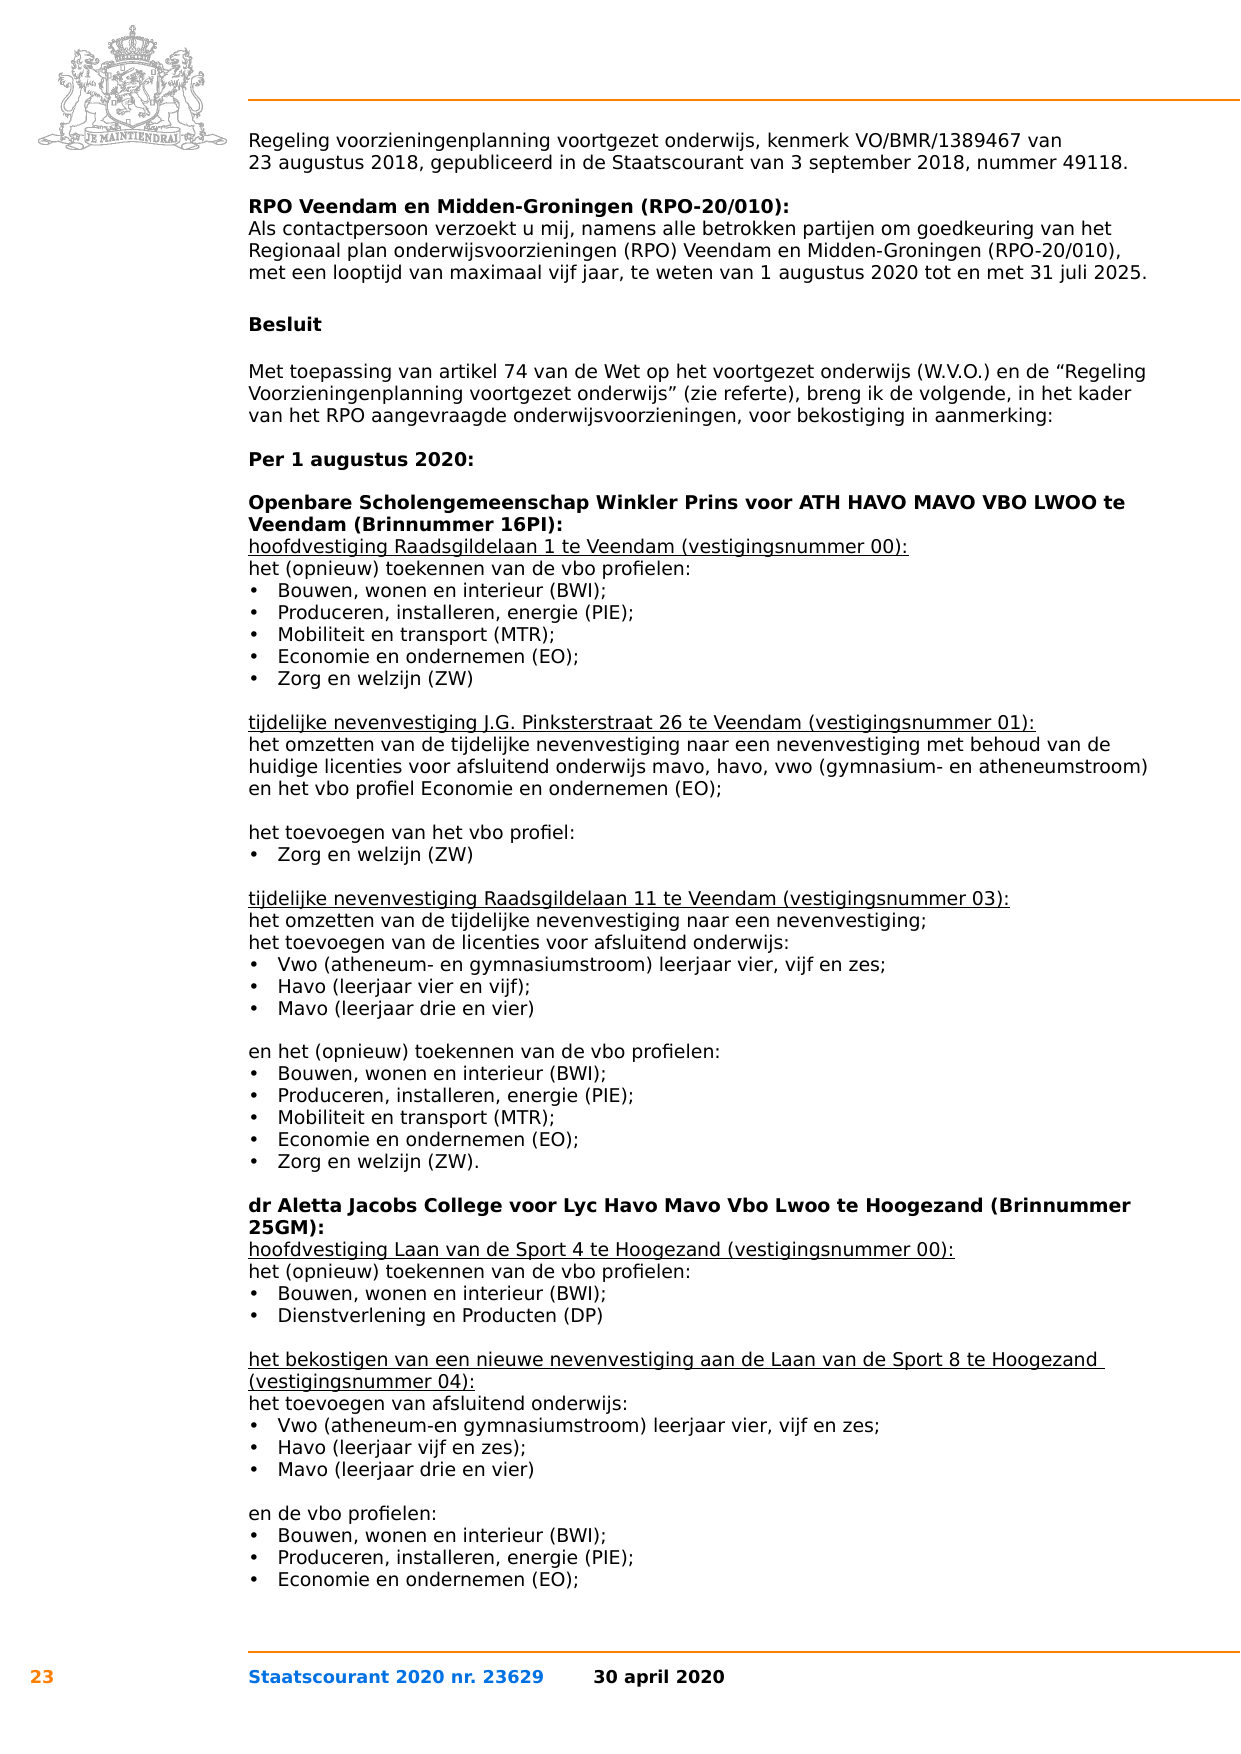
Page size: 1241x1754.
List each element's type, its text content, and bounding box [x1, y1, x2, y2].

text • Mavo (leerjaar drie en vier) [248, 1459, 1163, 1481]
text hoofdvestiging Laan van de Sport 4 te Hoogezand (vestigingsnummer 00): [248, 1239, 1163, 1261]
text het toevoegen van de licenties voor afsluitend onderwijs: [248, 932, 1163, 953]
text • Havo (leerjaar vijf en zes); [248, 1437, 1163, 1459]
text • Economie en ondernemen (EO); [248, 646, 1163, 668]
subtitle Besluit [248, 314, 1163, 336]
text Per 1 augustus 2020: [248, 448, 1163, 470]
text tijdelijke nevenvestiging Raadsgildelaan 11 te Veendam (vestigingsnummer 03): [248, 888, 1163, 909]
text • Produceren, installeren, energie (PIE); [248, 1085, 1163, 1107]
text het toevoegen van afsluitend onderwijs: [248, 1393, 1163, 1415]
text • Bouwen, wonen en interieur (BWI); [248, 1524, 1163, 1547]
text • Mavo (leerjaar drie en vier) [248, 997, 1163, 1019]
text het omzetten van de tijdelijke nevenvestiging naar een nevenvestiging; [248, 909, 1163, 932]
text Regeling voorzieningenplanning voortgezet onderwijs, kenmerk VO/BMR/1389467 van 23 augustus 2018, gepubliceerd in de Staatscourant van 3 september 2018, nummer 49118. [248, 130, 1163, 174]
text • Dienstverlening en Producten (DP) [248, 1305, 1163, 1327]
text Openbare Scholengemeenschap Winkler Prins voor ATH HAVO MAVO VBO LWOO te Veendam (Brinnummer 16PI): [248, 492, 1163, 536]
text het omzetten van de tijdelijke nevenvestiging naar een nevenvestiging met behoud van de huidige licenties voor afsluitend onderwijs mavo, havo, vwo (gymnasium- en atheneumstroom) en het vbo profiel Economie en ondernemen (EO); [248, 734, 1163, 800]
text het bekostigen van een nieuwe nevenvestiging aan de Laan van de Sport 8 te Hoogezand (vestigingsnummer 04): [248, 1349, 1163, 1393]
text • Zorg en welzijn (ZW) [248, 668, 1163, 690]
text • Havo (leerjaar vier en vijf); [248, 976, 1163, 997]
text • Bouwen, wonen en interieur (BWI); [248, 1063, 1163, 1085]
text en de vbo profielen: [248, 1503, 1163, 1524]
text • Vwo (atheneum- en gymnasiumstroom) leerjaar vier, vijf en zes; [248, 953, 1163, 976]
text en het (opnieuw) toekennen van de vbo profielen: [248, 1041, 1163, 1063]
text • Produceren, installeren, energie (PIE); [248, 602, 1163, 624]
text • Bouwen, wonen en interieur (BWI); [248, 1283, 1163, 1305]
text het (opnieuw) toekennen van de vbo profielen: [248, 1261, 1163, 1283]
text • Vwo (atheneum-en gymnasiumstroom) leerjaar vier, vijf en zes; [248, 1415, 1163, 1437]
text het (opnieuw) toekennen van de vbo profielen: [248, 558, 1163, 580]
text • Produceren, installeren, energie (PIE); [248, 1547, 1163, 1568]
text • Bouwen, wonen en interieur (BWI); [248, 580, 1163, 602]
text • Zorg en welzijn (ZW) [248, 844, 1163, 866]
text • Zorg en welzijn (ZW). [248, 1151, 1163, 1173]
text Als contactpersoon verzoekt u mij, namens alle betrokken partijen om goedkeuring van het Regionaal plan onderwijsvoorzieningen (RPO) Veendam en Midden-Groningen (RPO-20/010), met een looptijd van maximaal vijf jaar, te weten van 1 augustus 2020 tot en met 31 juli 2025. [248, 218, 1163, 284]
text • Mobiliteit en transport (MTR); [248, 624, 1163, 646]
text • Economie en ondernemen (EO); [248, 1129, 1163, 1151]
text RPO Veendam en Midden-Groningen (RPO-20/010): [248, 196, 1163, 218]
text het toevoegen van het vbo profiel: [248, 822, 1163, 844]
picture [38, 25, 227, 150]
text tijdelijke nevenvestiging J.G. Pinksterstraat 26 te Veendam (vestigingsnummer 01): [248, 712, 1163, 734]
text Met toepassing van artikel 74 van de Wet op het voortgezet onderwijs (W.V.O.) en de “Regeling Voorzieningenplanning voortgezet onderwijs” (zie referte), breng ik de volgende, in het kader van het RPO aangevraagde onderwijsvoorzieningen, voor bekostiging in aanmerking: [248, 361, 1163, 427]
text dr Aletta Jacobs College voor Lyc Havo Mavo Vbo Lwoo te Hoogezand (Brinnummer 25GM): [248, 1195, 1163, 1239]
text hoofdvestiging Raadsgildelaan 1 te Veendam (vestigingsnummer 00): [248, 536, 1163, 558]
text • Economie en ondernemen (EO); [248, 1568, 1163, 1591]
text • Mobiliteit en transport (MTR); [248, 1107, 1163, 1129]
